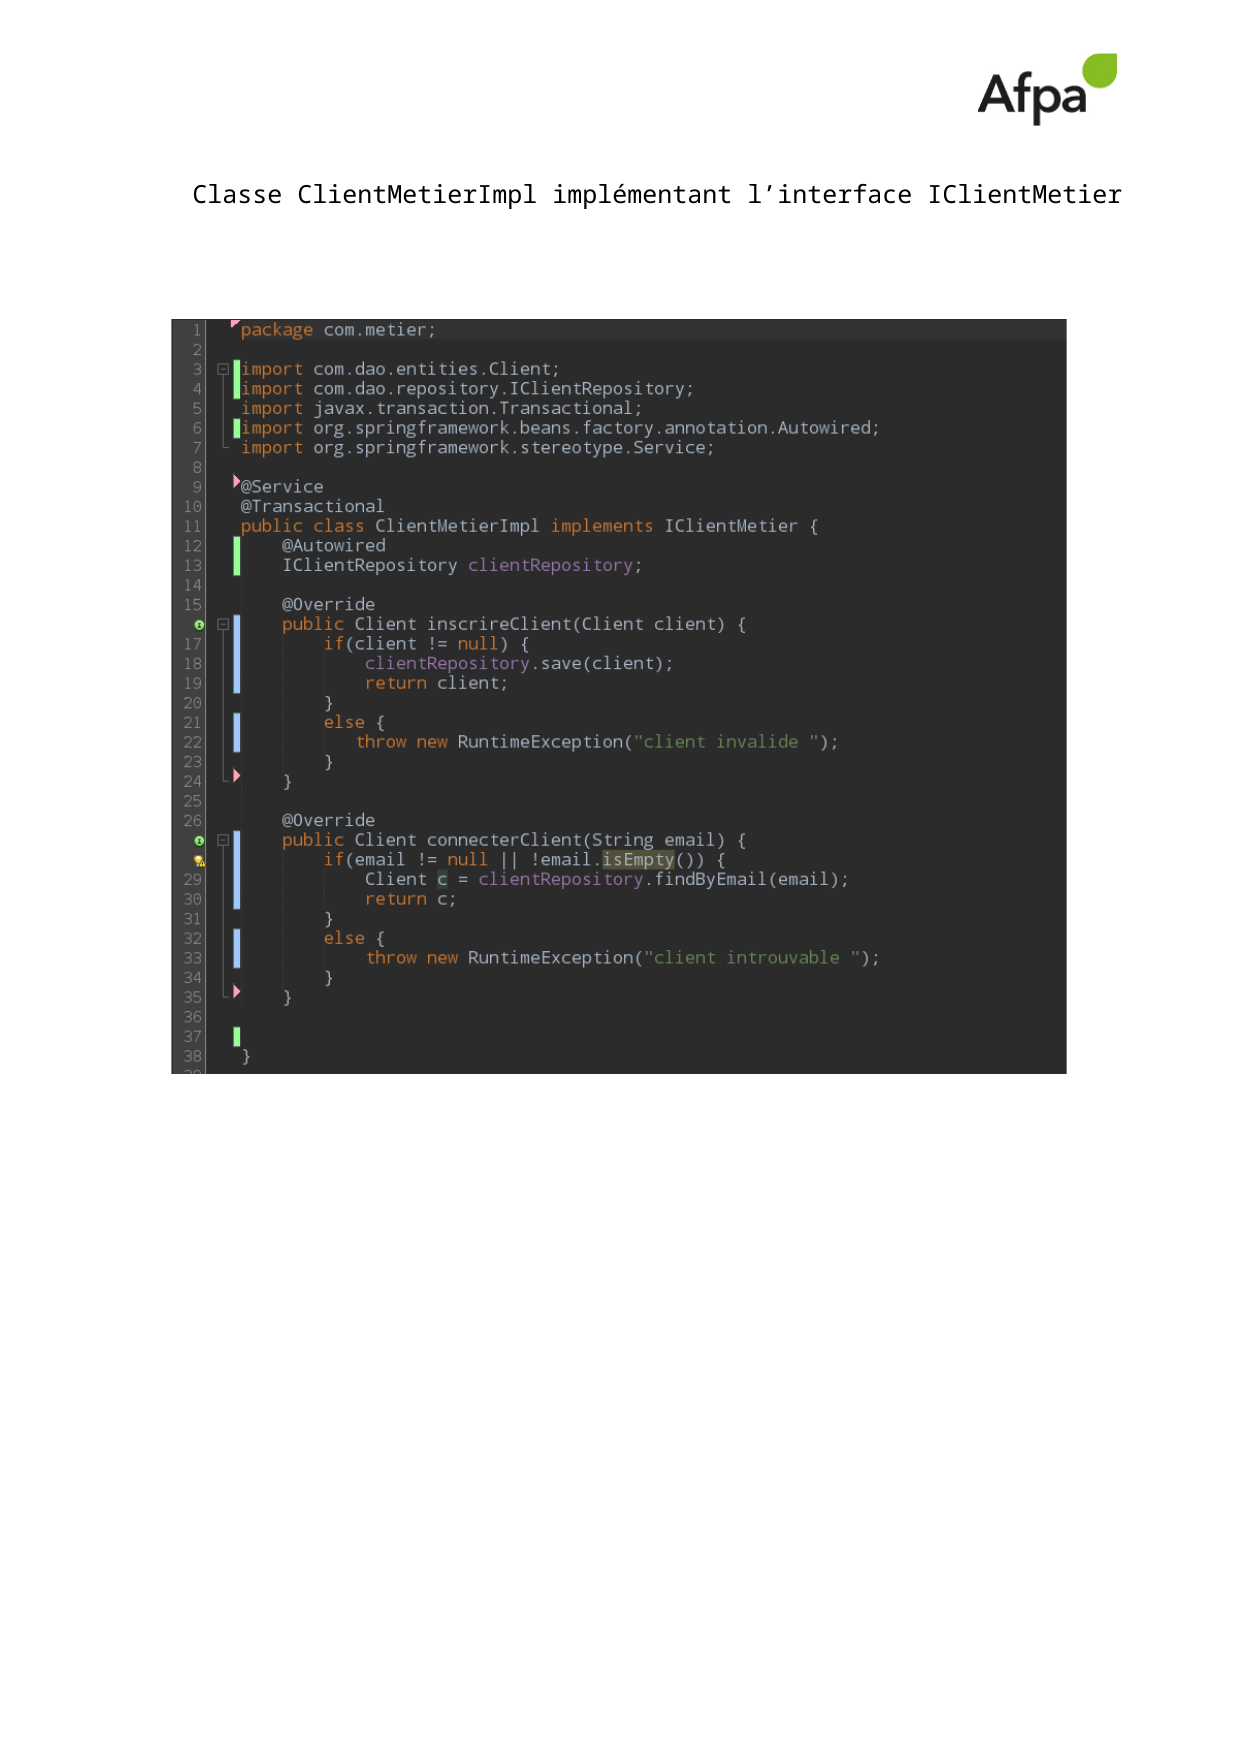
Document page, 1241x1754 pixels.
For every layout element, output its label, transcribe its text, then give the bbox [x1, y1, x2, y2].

text Classe ClientMetierImpl implémentant l’interface IClientMetier [118, 177, 1122, 211]
picture [171, 319, 1067, 1074]
picture [977, 53, 1117, 126]
